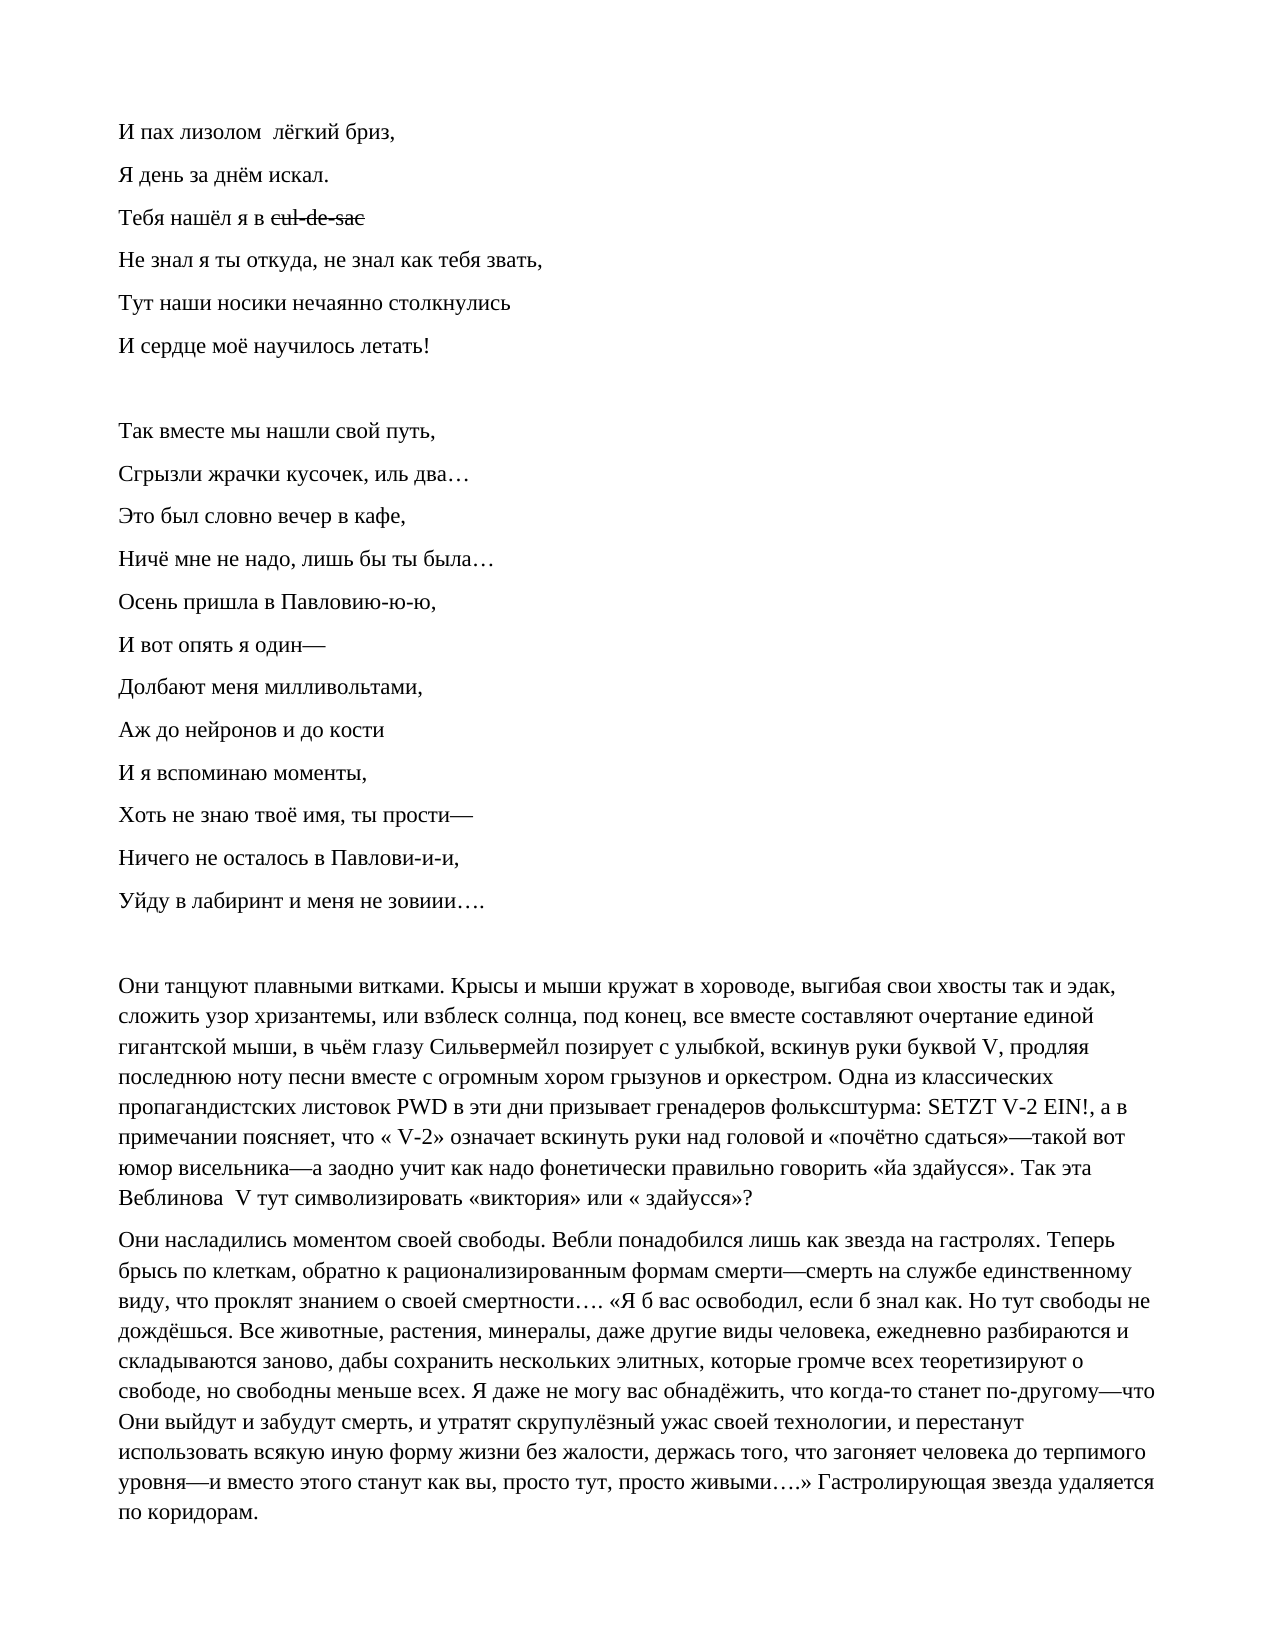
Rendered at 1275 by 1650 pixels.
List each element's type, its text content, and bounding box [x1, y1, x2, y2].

text Они насладились моментом своей свободы. Вебли понадобился лишь как звезда на гастролях. Теперь брысь по клеткам, обратно к рационализированным формам смерти—смерть на службе единственному виду, что проклят знанием о своей смертности…. «Я б вас освободил, если б знал как. Но тут свободы не дождёшься. Все животные, растения, минералы, даже другие виды человека, ежедневно разбираются и складываются заново, дабы сохранить нескольких элитных, которые громче всех теоретизируют о свободе, но свободны меньше всех. Я даже не могу вас обнадёжить, что когда-то станет по-другому—что Они выйдут и забудут смерть, и утратят скрупулёзный ужас своей технологии, и перестанут использовать всякую иную форму жизни без жалости, держась того, что загоняет человека до терпимого уровня—и вместо этого станут как вы, просто тут, просто живыми….» Гастролирующая звезда удаляется по коридорам. [118, 1226, 1157, 1525]
text И сердце моё научилось летать! [118, 332, 1157, 358]
text Ничего не осталось в Павлови-и-и, [118, 844, 1157, 871]
text Они танцуют плавными витками. Крысы и мыши кружат в хороводе, выгибая свои хвосты так и эдак, сложить узор хризантемы, или взблеск солнца, под конец, все вместе составляют очертание единой гигантской мыши, в чьём глазу Сильвермейл позирует с улыбкой, вскинув руки буквой V, продляя последнюю ноту песни вместе с огромным хором грызунов и оркестром. Одна из классических пропагандистских листовок PWD в эти дни призывает гренадеров фольксштурма: SETZT V-2 EIN!, а в примечании поясняет, что « V-2» означает вскинуть руки над головой и «почётно сдаться»—такой вот юмор висельника—а заодно учит как надо фонетически правильно говорить «йа здайусся». Так эта Веблинова V тут символизировать «виктория» или « здайусся»? [118, 972, 1157, 1210]
text Тут наши носики нечаянно столкнулись [118, 289, 1157, 315]
text Я день за днём искал. [118, 161, 1157, 187]
text Осень пришла в Павловию-ю-ю, [118, 588, 1157, 614]
text Не знал я ты откуда, не знал как тебя звать, [118, 246, 1157, 273]
text Долбают меня милливольтами, [118, 673, 1157, 700]
text Сгрызли жрачки кусочек, иль два… [118, 460, 1157, 486]
text И вот опять я один— [118, 631, 1157, 657]
text Уйду в лабиринт и меня не зовиии…. [118, 887, 1157, 913]
text И пах лизолом лёгкий бриз, [118, 118, 1157, 144]
text Ничё мне не надо, лишь бы ты была… [118, 545, 1157, 572]
text Так вместе мы нашли свой путь, [118, 417, 1157, 443]
text Тебя нашёл я в cul-de-sac [118, 203, 1157, 230]
text Хоть не знаю твоё имя, ты прости— [118, 801, 1157, 828]
text Это был словно вечер в кафе, [118, 502, 1157, 529]
text И я вспоминаю моменты, [118, 759, 1157, 785]
text Аж до нейронов и до кости [118, 716, 1157, 742]
